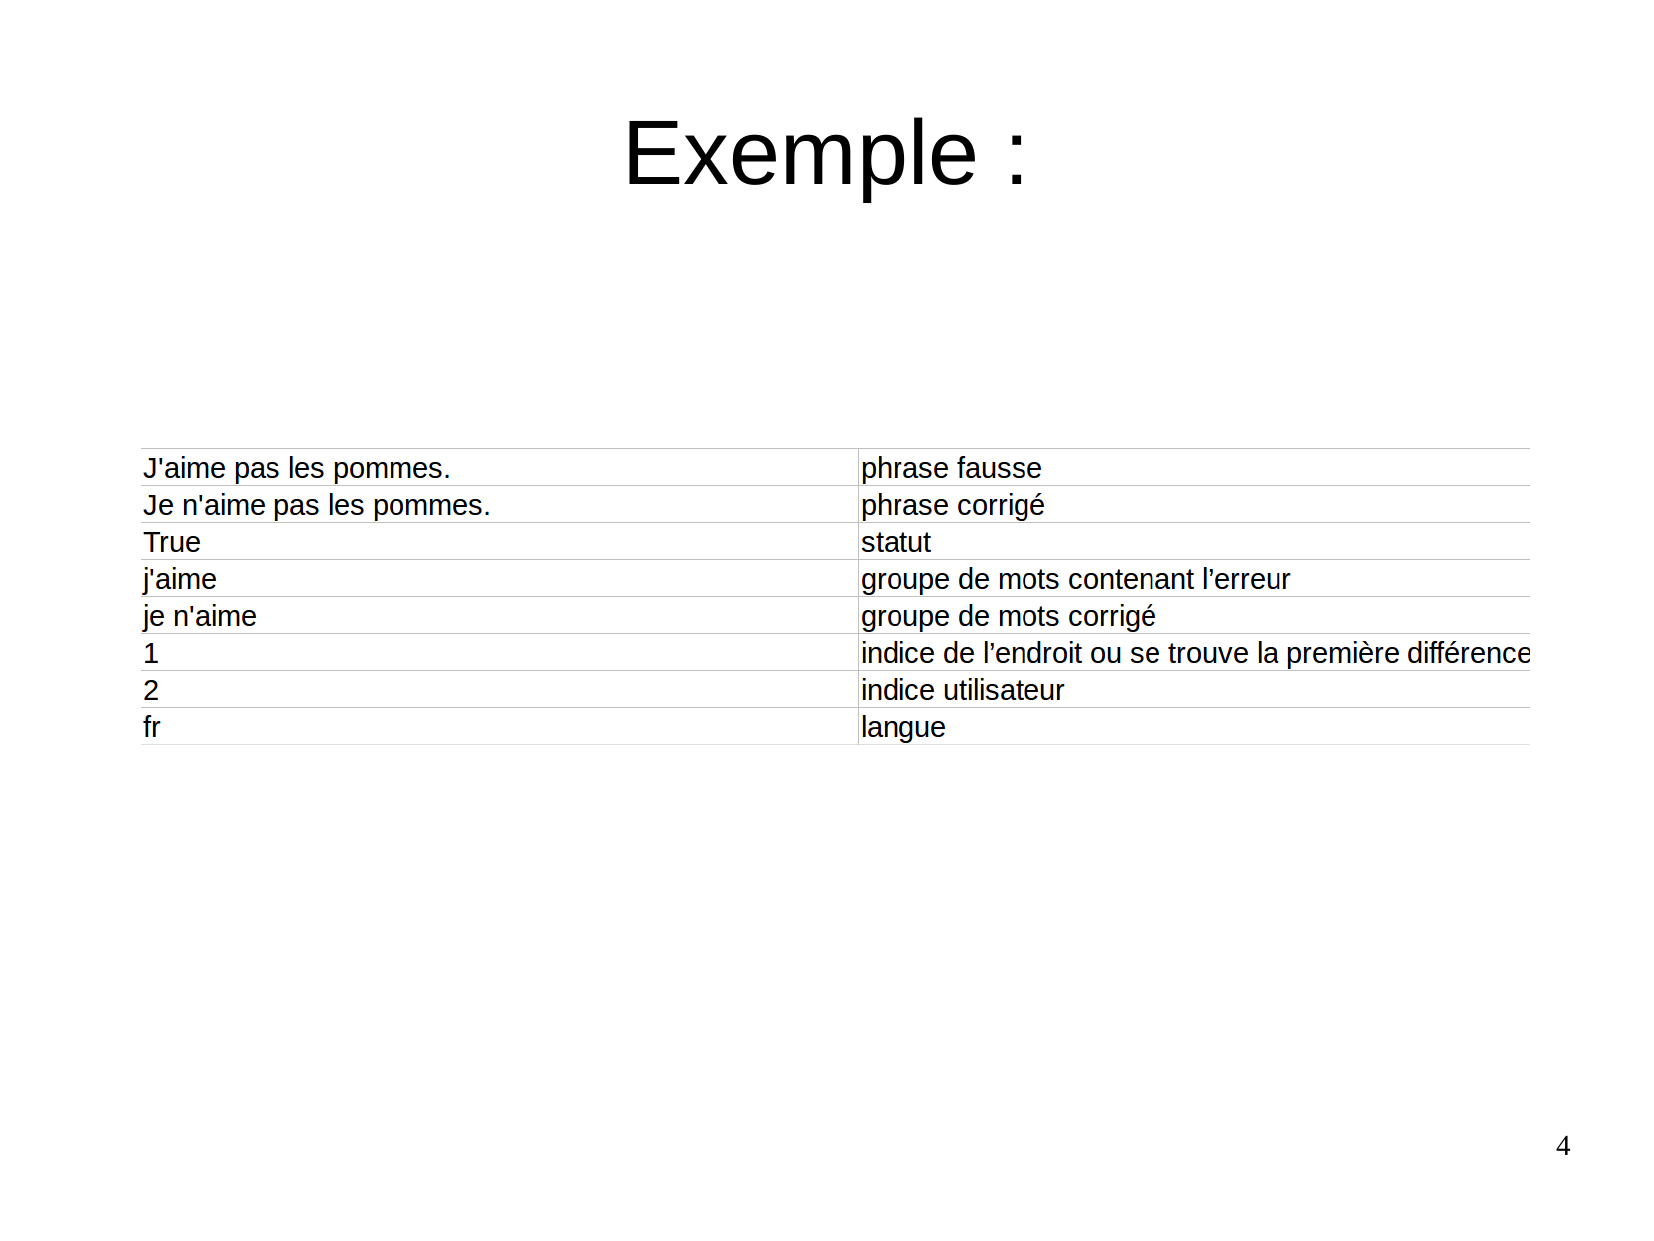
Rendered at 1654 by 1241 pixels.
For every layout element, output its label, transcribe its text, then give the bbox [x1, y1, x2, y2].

title Exemple : [82, 49, 1571, 257]
picture [141, 448, 1530, 745]
